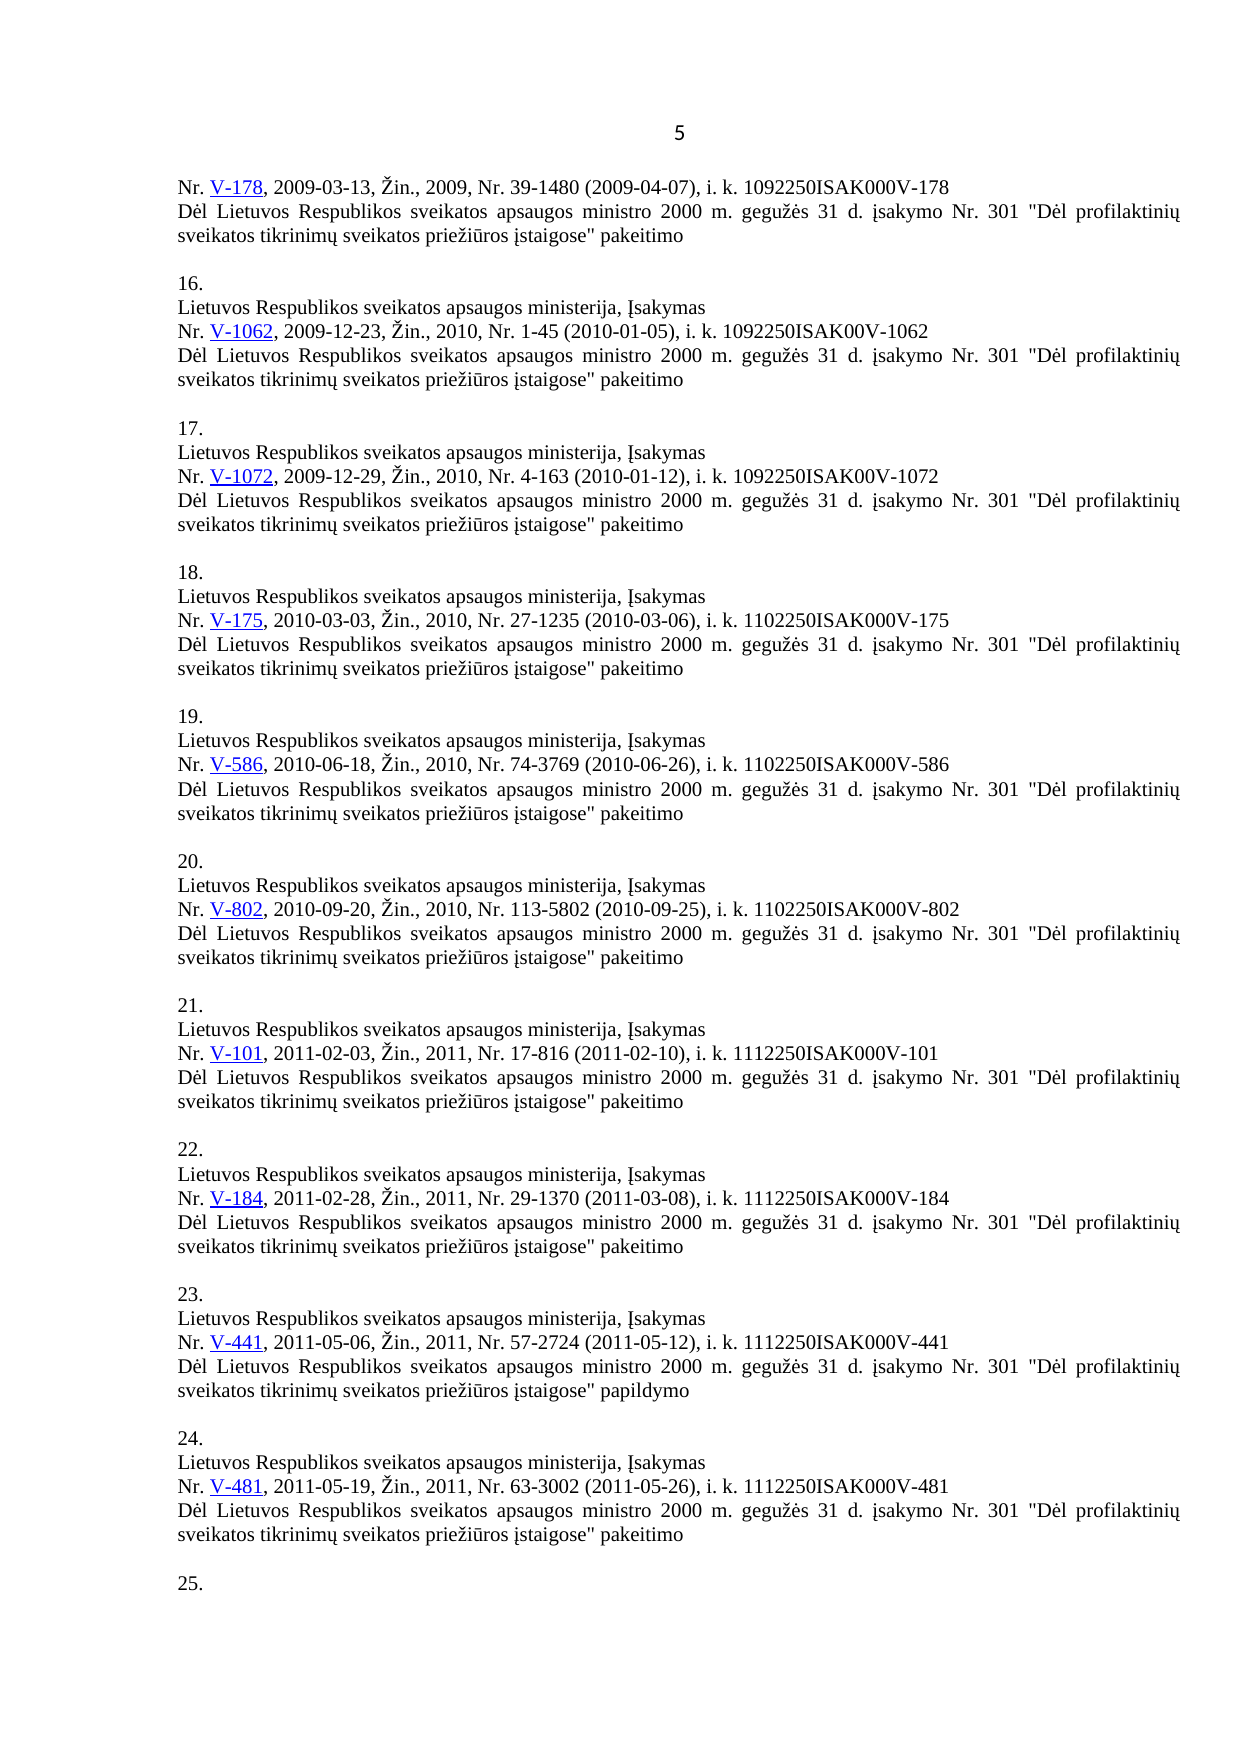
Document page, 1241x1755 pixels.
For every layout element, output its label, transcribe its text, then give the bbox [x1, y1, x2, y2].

text 18. [177, 560, 1181, 584]
text Nr. V-481, 2011-05-19, Žin., 2011, Nr. 63-3002 (2011-05-26), i. k. 1112250ISAK000V-481 [177, 1474, 1181, 1498]
text Lietuvos Respublikos sveikatos apsaugos ministerija, Įsakymas [177, 1161, 1181, 1186]
text Lietuvos Respublikos sveikatos apsaugos ministerija, Įsakymas [177, 728, 1181, 752]
text 17. [177, 416, 1181, 439]
text Nr. V-1062, 2009-12-23, Žin., 2010, Nr. 1-45 (2010-01-05), i. k. 1092250ISAK00V-1062 [177, 319, 1181, 343]
text 23. [177, 1282, 1181, 1306]
text Lietuvos Respublikos sveikatos apsaugos ministerija, Įsakymas [177, 439, 1181, 464]
text 22. [177, 1137, 1181, 1161]
text Dėl Lietuvos Respublikos sveikatos apsaugos ministro 2000 m. gegužės 31 d. įsakymo Nr. 301 "Dėl profilaktinių sveikatos tikrinimų sveikatos priežiūros įstaigose" pakeitimo [177, 1498, 1181, 1546]
text Lietuvos Respublikos sveikatos apsaugos ministerija, Įsakymas [177, 1450, 1181, 1474]
text Nr. V-441, 2011-05-06, Žin., 2011, Nr. 57-2724 (2011-05-12), i. k. 1112250ISAK000V-441 [177, 1330, 1181, 1354]
text 20. [177, 849, 1181, 873]
text Dėl Lietuvos Respublikos sveikatos apsaugos ministro 2000 m. gegužės 31 d. įsakymo Nr. 301 "Dėl profilaktinių sveikatos tikrinimų sveikatos priežiūros įstaigose" pakeitimo [177, 1065, 1181, 1113]
text Dėl Lietuvos Respublikos sveikatos apsaugos ministro 2000 m. gegužės 31 d. įsakymo Nr. 301 "Dėl profilaktinių sveikatos tikrinimų sveikatos priežiūros įstaigose" pakeitimo [177, 632, 1181, 680]
text Nr. V-586, 2010-06-18, Žin., 2010, Nr. 74-3769 (2010-06-26), i. k. 1102250ISAK000V-586 [177, 752, 1181, 776]
text Dėl Lietuvos Respublikos sveikatos apsaugos ministro 2000 m. gegužės 31 d. įsakymo Nr. 301 "Dėl profilaktinių sveikatos tikrinimų sveikatos priežiūros įstaigose" pakeitimo [177, 343, 1181, 391]
text Nr. V-101, 2011-02-03, Žin., 2011, Nr. 17-816 (2011-02-10), i. k. 1112250ISAK000V-101 [177, 1041, 1181, 1065]
text Dėl Lietuvos Respublikos sveikatos apsaugos ministro 2000 m. gegužės 31 d. įsakymo Nr. 301 "Dėl profilaktinių sveikatos tikrinimų sveikatos priežiūros įstaigose" pakeitimo [177, 776, 1181, 824]
text 24. [177, 1426, 1181, 1450]
text Dėl Lietuvos Respublikos sveikatos apsaugos ministro 2000 m. gegužės 31 d. įsakymo Nr. 301 "Dėl profilaktinių sveikatos tikrinimų sveikatos priežiūros įstaigose" pakeitimo [177, 1209, 1181, 1258]
text Nr. V-1072, 2009-12-29, Žin., 2010, Nr. 4-163 (2010-01-12), i. k. 1092250ISAK00V-1072 [177, 464, 1181, 488]
text Nr. V-802, 2010-09-20, Žin., 2010, Nr. 113-5802 (2010-09-25), i. k. 1102250ISAK000V-802 [177, 897, 1181, 921]
text Dėl Lietuvos Respublikos sveikatos apsaugos ministro 2000 m. gegužės 31 d. įsakymo Nr. 301 "Dėl profilaktinių sveikatos tikrinimų sveikatos priežiūros įstaigose" pakeitimo [177, 921, 1181, 969]
text Nr. V-178, 2009-03-13, Žin., 2009, Nr. 39-1480 (2009-04-07), i. k. 1092250ISAK000V-178 [177, 175, 1181, 199]
text Lietuvos Respublikos sveikatos apsaugos ministerija, Įsakymas [177, 584, 1181, 608]
text Lietuvos Respublikos sveikatos apsaugos ministerija, Įsakymas [177, 1017, 1181, 1041]
text Lietuvos Respublikos sveikatos apsaugos ministerija, Įsakymas [177, 295, 1181, 319]
text Nr. V-175, 2010-03-03, Žin., 2010, Nr. 27-1235 (2010-03-06), i. k. 1102250ISAK000V-175 [177, 608, 1181, 632]
text Dėl Lietuvos Respublikos sveikatos apsaugos ministro 2000 m. gegužės 31 d. įsakymo Nr. 301 "Dėl profilaktinių sveikatos tikrinimų sveikatos priežiūros įstaigose" pakeitimo [177, 488, 1181, 536]
text 25. [177, 1571, 1181, 1594]
text 19. [177, 704, 1181, 728]
text Nr. V-184, 2011-02-28, Žin., 2011, Nr. 29-1370 (2011-03-08), i. k. 1112250ISAK000V-184 [177, 1186, 1181, 1209]
text Lietuvos Respublikos sveikatos apsaugos ministerija, Įsakymas [177, 873, 1181, 897]
text Dėl Lietuvos Respublikos sveikatos apsaugos ministro 2000 m. gegužės 31 d. įsakymo Nr. 301 "Dėl profilaktinių sveikatos tikrinimų sveikatos priežiūros įstaigose" pakeitimo [177, 199, 1181, 247]
text Lietuvos Respublikos sveikatos apsaugos ministerija, Įsakymas [177, 1306, 1181, 1330]
text 21. [177, 993, 1181, 1017]
text Dėl Lietuvos Respublikos sveikatos apsaugos ministro 2000 m. gegužės 31 d. įsakymo Nr. 301 "Dėl profilaktinių sveikatos tikrinimų sveikatos priežiūros įstaigose" papildymo [177, 1354, 1181, 1402]
text 16. [177, 271, 1181, 295]
